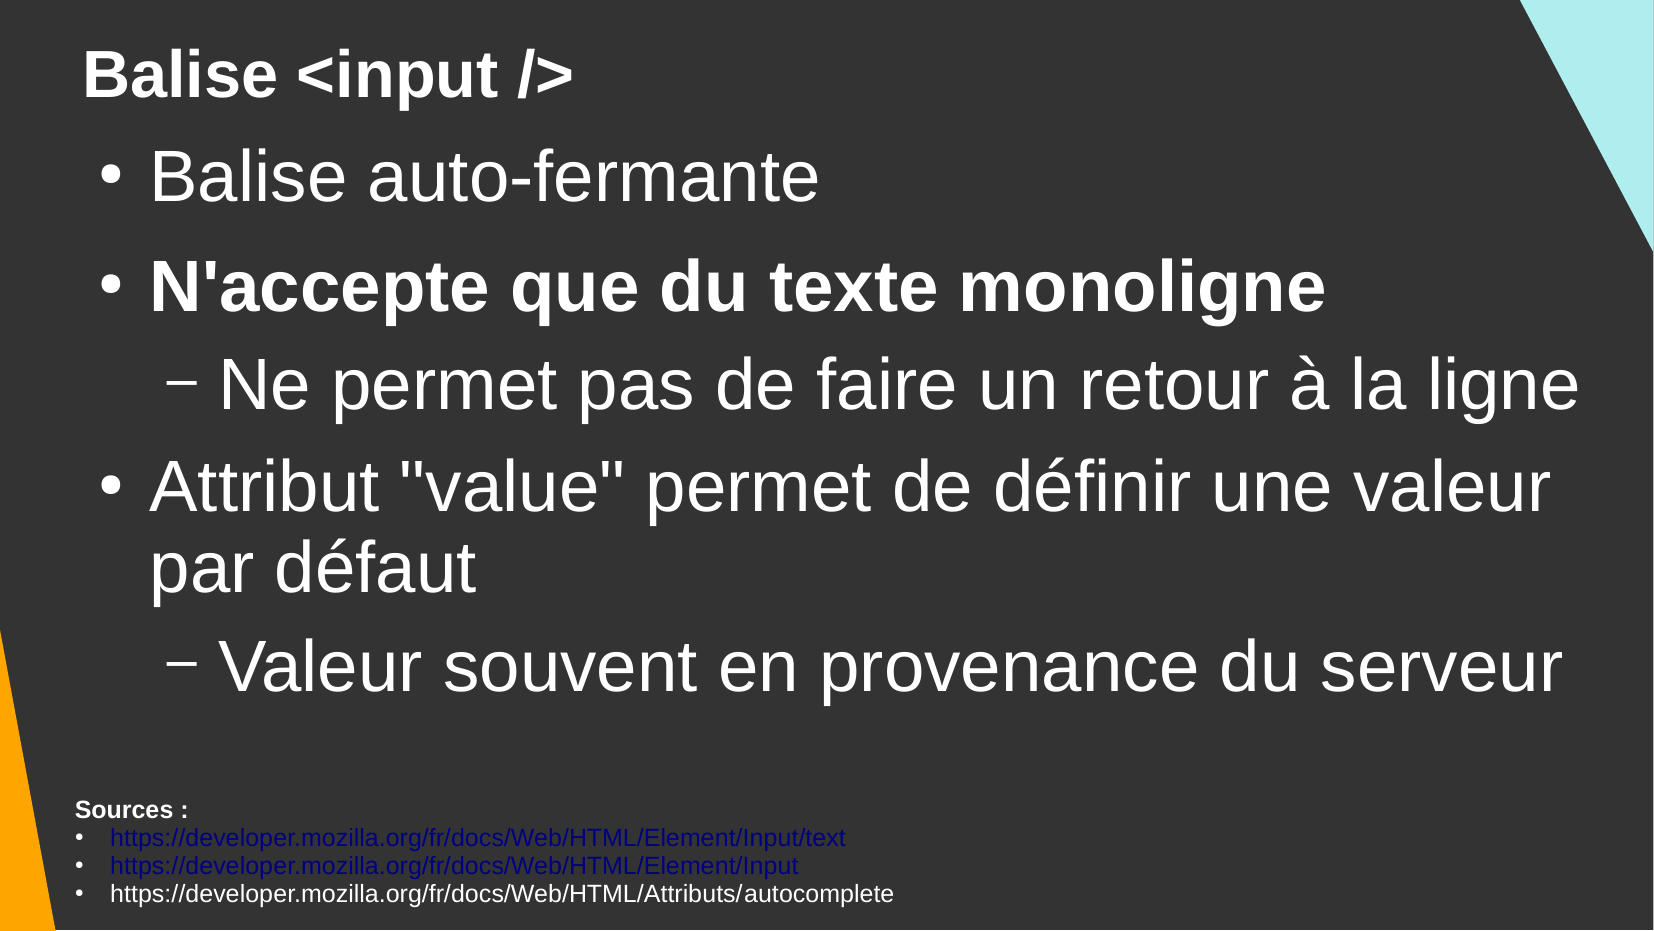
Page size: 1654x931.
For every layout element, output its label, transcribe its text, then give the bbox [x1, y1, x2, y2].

list Balise auto-fermante N'accepte que du texte monoligne Ne permet pas de faire un retour à la ligne Attribut "value" permet de définir une valeur par défaut Valeur souvent en provenance du serveur [80, 135, 1605, 753]
text_box [0, 629, 56, 931]
title Balise <input /> [82, 37, 1571, 114]
text_box Sources : https://developer.mozilla.org/fr/docs/Web/HTML/Element/Input/text https://developer.mozilla.org/fr/docs/Web/HTML/Element/Input https://developer.mozilla.org/fr/docs/Web/HTML/Attributs/autocomplete [60, 788, 1546, 931]
text_box [1519, 0, 1654, 254]
